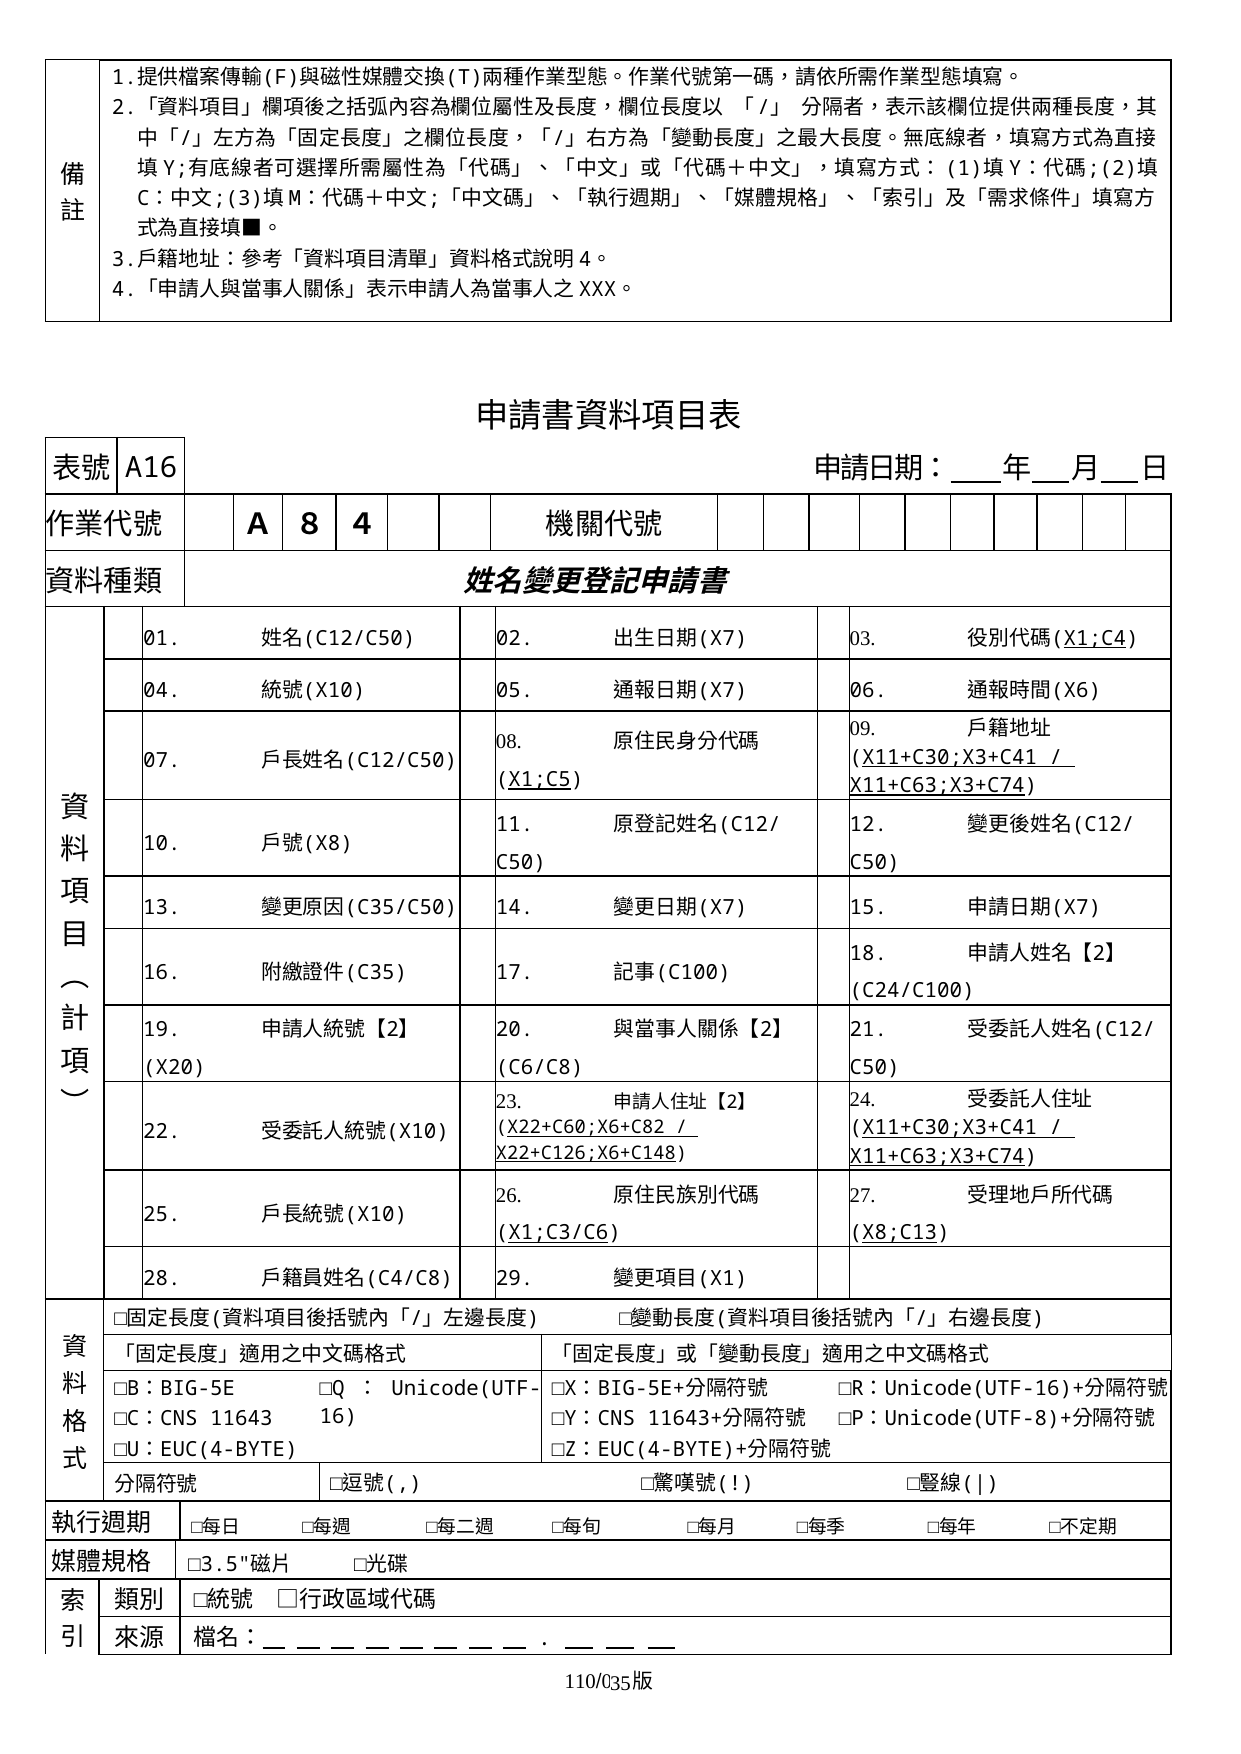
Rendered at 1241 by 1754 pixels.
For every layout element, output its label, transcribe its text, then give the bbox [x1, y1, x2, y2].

table_cell 「固定長度」適用之中文碼格式 [104, 1335, 541, 1370]
table_cell [906, 495, 950, 549]
table_cell □R：Unicode(UTF-16)+分隔符號 □P：Unicode(UTF-8)+分隔符號 [839, 1371, 1170, 1462]
table_cell 原住民族別代碼(X1;C3/C6) [496, 1171, 817, 1246]
table_cell □B：BIG-5E □C：CNS 11643 □U：EUC(4-BYTE) [104, 1371, 319, 1462]
table_cell 受委託人住址(X11+C30;X3+C41 / X11+C63;X3+C74) [850, 1082, 1170, 1169]
table_cell 受委託人統號(X10) [143, 1082, 459, 1169]
table_cell 來源 [100, 1617, 179, 1654]
table_cell 變更後姓名(C12/C50) [850, 800, 1170, 875]
table_cell [461, 1006, 495, 1081]
table_cell 申請日期(X7) [850, 877, 1170, 927]
table_cell 執行週期 [46, 1502, 179, 1539]
table_cell 變更日期(X7) [496, 877, 817, 927]
table_cell □每年 [928, 1502, 1049, 1539]
table_cell 分隔符號 [104, 1463, 319, 1500]
table_cell □固定長度(資料項目後括號內「/」左邊長度) [104, 1300, 609, 1334]
table_cell A16 [118, 438, 184, 493]
table_cell Ａ [234, 495, 282, 549]
table_cell [105, 877, 142, 927]
table_cell [818, 1247, 849, 1298]
table_cell 戶長統號(X10) [143, 1171, 459, 1246]
table_cell 表號 [46, 438, 116, 493]
table_cell [461, 1247, 495, 1298]
table_cell [818, 1171, 849, 1246]
table_cell 通報時間(X6) [850, 660, 1170, 710]
table_cell [818, 1082, 849, 1169]
table_cell [461, 877, 495, 927]
table_cell [388, 495, 438, 549]
table_cell [850, 1247, 1170, 1298]
table_cell 檔名： . [181, 1617, 1170, 1654]
table_cell □Q：Unicode(UTF-16) [319, 1371, 541, 1462]
table_cell [105, 1006, 142, 1081]
table_cell □逗號(,) [320, 1463, 631, 1500]
table_cell [818, 877, 849, 927]
table_cell 索引 [46, 1580, 98, 1654]
table_cell 役別代碼(X1;C4) [850, 607, 1170, 658]
table_cell □光碟 [354, 1541, 722, 1578]
table_cell [461, 1082, 495, 1169]
table_cell 記事(C100) [496, 929, 817, 1004]
table_cell [818, 929, 849, 1004]
table_cell [461, 1171, 495, 1246]
table_cell □每二週 [426, 1502, 552, 1539]
table_cell ８ [283, 495, 335, 549]
table_cell 資料項目︵計 項︶ [46, 607, 103, 1298]
table_cell 「固定長度」或「變動長度」適用之中文碼格式 [542, 1335, 1171, 1370]
table_cell 戶籍員姓名(C4/C8) [143, 1247, 459, 1298]
table_cell [810, 495, 859, 549]
table_cell [722, 1541, 1049, 1578]
table_cell 備註 [46, 60, 99, 321]
table_cell [461, 660, 495, 710]
table_cell 原住民身分代碼(X1;C5) [496, 712, 817, 799]
table_header 申請書資料項目表 [45, 351, 1171, 437]
table_cell 與當事人關係【2】(C6/C8) [496, 1006, 817, 1081]
table_cell 申請日期： 年 月 日 [185, 437, 1171, 493]
table_cell [818, 1006, 849, 1081]
table_cell □每週 [302, 1502, 426, 1539]
table_cell [105, 1247, 142, 1298]
table_cell 申請人住址【2】(X22+C60;X6+C82 / X22+C126;X6+C148) [496, 1082, 817, 1169]
table_cell 申請人統號【2】(X20) [143, 1006, 459, 1081]
table_cell 作業代號 [46, 495, 184, 549]
table_cell 姓名變更登記申請書 [185, 551, 1170, 606]
table_cell [1083, 495, 1125, 549]
table_cell [105, 660, 142, 710]
table_cell □每旬 [552, 1502, 675, 1539]
table_cell [1038, 495, 1082, 549]
table_cell [818, 800, 849, 875]
table_cell □每季 [797, 1502, 928, 1539]
table_cell [995, 495, 1036, 549]
table_cell [860, 495, 904, 549]
table_cell 出生日期(X7) [496, 607, 817, 658]
table_cell ４ [337, 495, 387, 549]
table_cell □驚嘆號(!) [631, 1463, 897, 1500]
table_cell [185, 495, 233, 549]
table_cell [718, 495, 763, 549]
table_cell 原登記姓名(C12/C50) [496, 800, 817, 875]
table_cell [818, 712, 849, 799]
table_cell [105, 712, 142, 799]
table_cell 資料格式 [46, 1300, 103, 1500]
table_cell 資料種類 [46, 551, 184, 606]
table_cell 通報日期(X7) [496, 660, 817, 710]
table_cell [461, 929, 495, 1004]
table_cell [461, 800, 495, 875]
table_cell □不定期 [1049, 1502, 1170, 1539]
table_cell [105, 929, 142, 1004]
table_cell 變更項目(X1) [496, 1247, 817, 1298]
table_cell [951, 495, 993, 549]
table_cell [105, 800, 142, 875]
table_cell [461, 712, 495, 799]
table_cell □豎線(|) [897, 1463, 1170, 1500]
table_cell 受委託人姓名(C12/C50) [850, 1006, 1170, 1081]
table_cell □統號 □行政區域代碼 [181, 1580, 1170, 1616]
table_cell [818, 607, 849, 658]
table_cell 提供檔案傳輸(F)與磁性媒體交換(T)兩種作業型態。作業代號第一碼，請依所需作業型態填寫。 「資料項目」欄項後之括弧內容為欄位屬性及長度，欄位長度以 「/」 分隔者，表示該欄位提供兩種長度，其中「/」左方為「固定長度」之欄位長度，「/」右方為「變動長度」之最大長度。無底線者，填寫方式為直接填Y;有底線者可選擇所需屬性為「代碼」、「中文」或「代碼＋中文」，填寫方式：(1)填Y：代碼;(2)填C：中文;(3)填M：代碼＋中文;「中文碼」、「執行週期」、「媒體規格」、「索引」及「需求條件」填寫方式為直接填■。 戶籍地址：參考「資料項目清單」資料格式說明4。 「申請人與當事人關係」表示申請人為當事人之XXX。 [100, 61, 1170, 321]
table_cell 類別 [100, 1580, 179, 1616]
table_cell 申請人姓名【2】(C24/C100) [850, 929, 1170, 1004]
table_cell □X：BIG-5E+分隔符號 □Y：CNS 11643+分隔符號 □Z：EUC(4-BYTE)+分隔符號 [542, 1371, 838, 1462]
table_cell 機關代號 [491, 495, 717, 549]
table_cell □每日 [181, 1502, 302, 1539]
table_cell [440, 495, 490, 549]
table_cell 姓名(C12/C50) [143, 607, 459, 658]
table_cell [764, 495, 808, 549]
table_cell [1049, 1541, 1170, 1578]
table_cell 變更原因(C35/C50) [143, 877, 459, 927]
table_cell [105, 607, 142, 658]
table_cell 附繳證件(C35) [143, 929, 459, 1004]
table_cell [105, 1082, 142, 1169]
table_cell □每月 [675, 1502, 797, 1539]
table_cell 戶號(X8) [143, 800, 459, 875]
table_cell □3.5"磁片 [176, 1541, 354, 1578]
table_cell □變動長度(資料項目後括號內「/」右邊長度) [609, 1300, 1170, 1334]
table_cell [1126, 495, 1170, 549]
table_cell [818, 660, 849, 710]
table_cell 統號(X10) [143, 660, 459, 710]
table_cell 戶長姓名(C12/C50) [143, 712, 459, 799]
table_cell 戶籍地址(X11+C30;X3+C41 / X11+C63;X3+C74) [850, 712, 1170, 799]
table_cell [461, 607, 495, 658]
table_cell 受理地戶所代碼(X8;C13) [850, 1171, 1170, 1246]
table_cell 媒體規格 [46, 1541, 175, 1578]
table_cell [105, 1171, 142, 1246]
